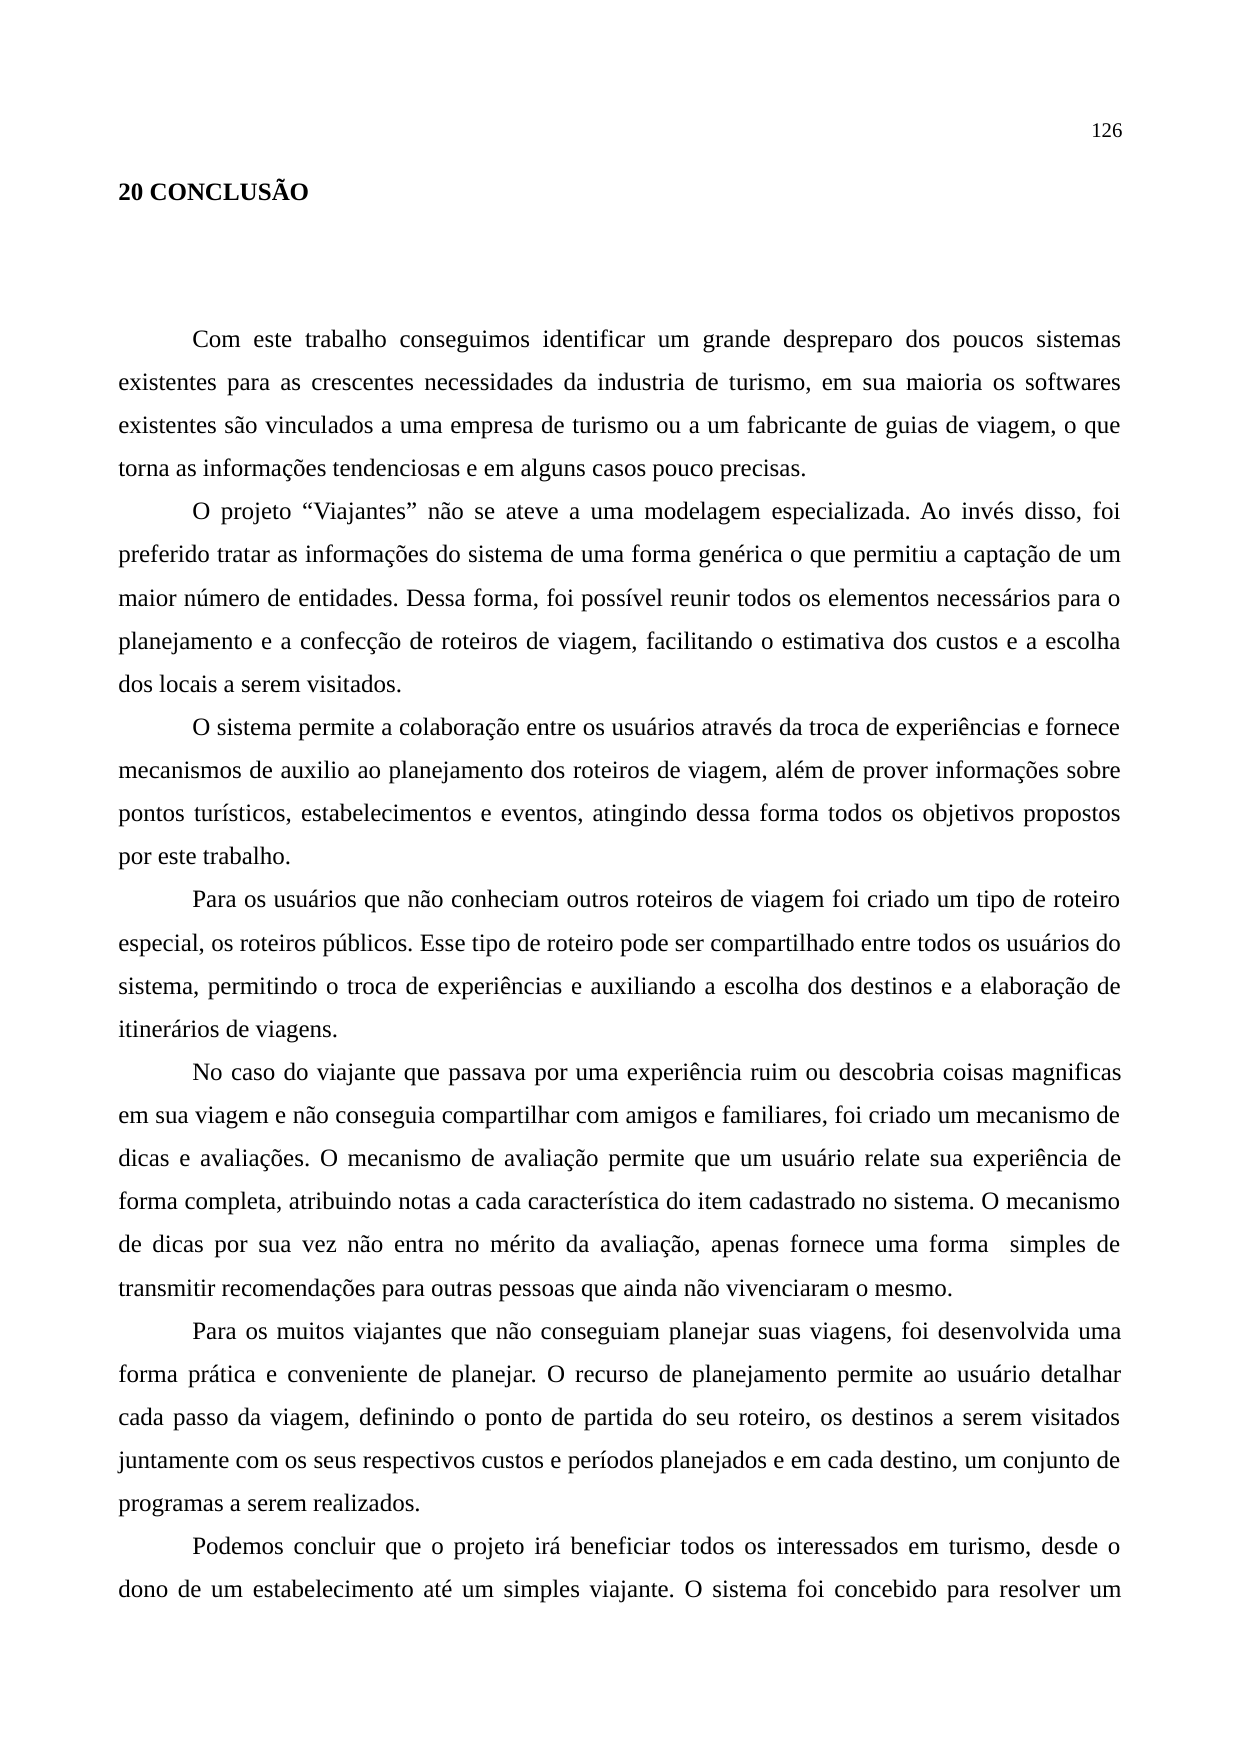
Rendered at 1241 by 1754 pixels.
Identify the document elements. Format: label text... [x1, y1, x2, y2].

subtitle CONCLUSÃO [118, 177, 945, 206]
text Com este trabalho conseguimos identificar um grande despreparo dos poucos sistemas existentes para as crescentes necessidades da industria de turismo, em sua maioria os softwares existentes são vinculados a uma empresa de turismo ou a um fabricante de guias de viagem, o que torna as informações tendenciosas e em alguns casos pouco precisas. [118, 324, 1122, 482]
text O projeto “Viajantes” não se ateve a uma modelagem especializada. Ao invés disso, foi preferido tratar as informações do sistema de uma forma genérica o que permitiu a captação de um maior número de entidades. Dessa forma, foi possível reunir todos os elementos necessários para o planejamento e a confecção de roteiros de viagem, facilitando o estimativa dos custos e a escolha dos locais a serem visitados. [118, 496, 1122, 698]
text O sistema permite a colaboração entre os usuários através da troca de experiências e fornece mecanismos de auxilio ao planejamento dos roteiros de viagem, além de prover informações sobre pontos turísticos, estabelecimentos e eventos, atingindo dessa forma todos os objetivos propostos por este trabalho. [118, 712, 1122, 870]
text Para os muitos viajantes que não conseguiam planejar suas viagens, foi desenvolvida uma forma prática e conveniente de planejar. O recurso de planejamento permite ao usuário detalhar cada passo da viagem, definindo o ponto de partida do seu roteiro, os destinos a serem visitados juntamente com os seus respectivos custos e períodos planejados e em cada destino, um conjunto de programas a serem realizados. [118, 1316, 1122, 1517]
text No caso do viajante que passava por uma experiência ruim ou descobria coisas magnificas em sua viagem e não conseguia compartilhar com amigos e familiares, foi criado um mecanismo de dicas e avaliações. O mecanismo de avaliação permite que um usuário relate sua experiência de forma completa, atribuindo notas a cada característica do item cadastrado no sistema. O mecanismo de dicas por sua vez não entra no mérito da avaliação, apenas fornece uma forma simples de transmitir recomendações para outras pessoas que ainda não vivenciaram o mesmo. [118, 1057, 1122, 1301]
text Podemos concluir que o projeto irá beneficiar todos os interessados em turismo, desde o dono de um estabelecimento até um simples viajante. O sistema foi concebido para resolver um [118, 1531, 1122, 1603]
text Para os usuários que não conheciam outros roteiros de viagem foi criado um tipo de roteiro especial, os roteiros públicos. Esse tipo de roteiro pode ser compartilhado entre todos os usuários do sistema, permitindo o troca de experiências e auxiliando a escolha dos destinos e a elaboração de itinerários de viagens. [118, 884, 1122, 1043]
